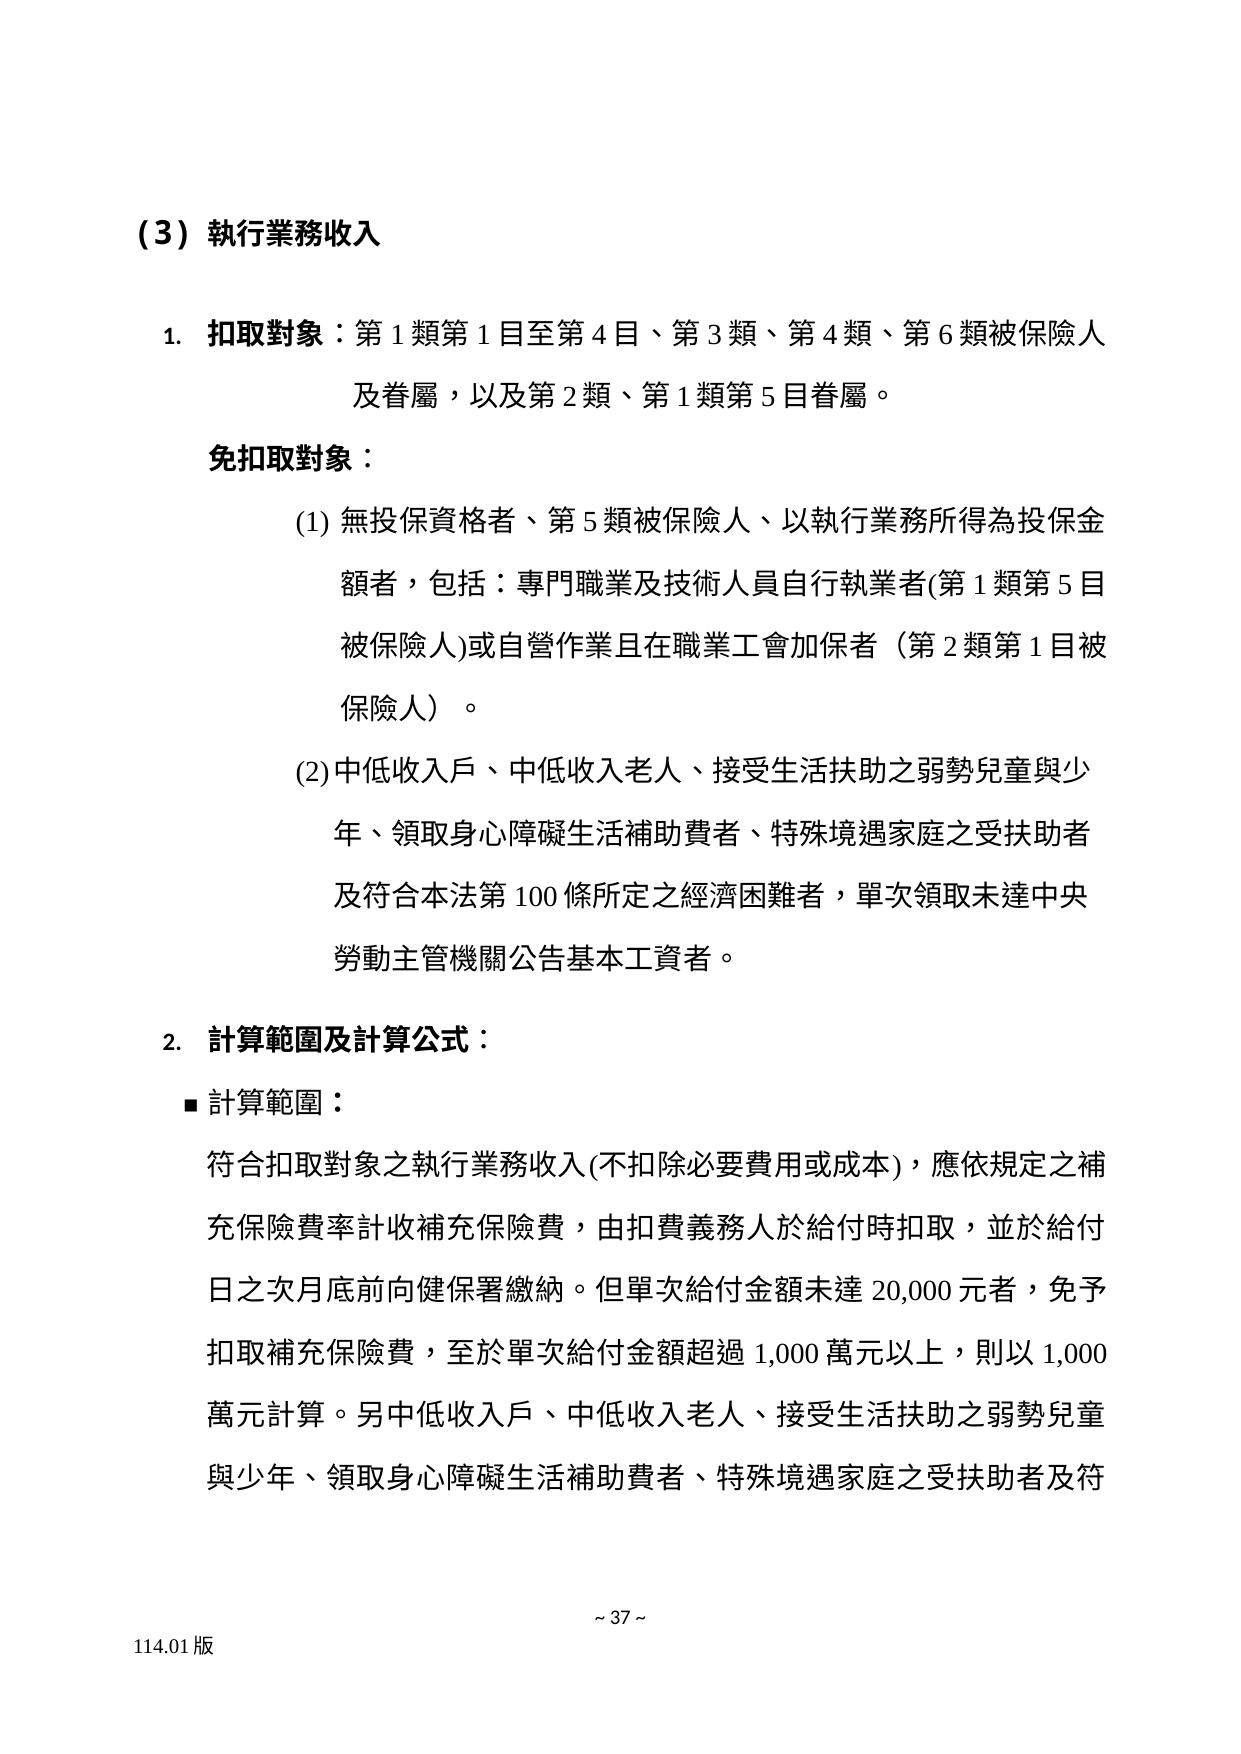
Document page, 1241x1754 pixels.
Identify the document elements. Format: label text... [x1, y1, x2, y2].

list 計算範圍及計算公式： [162, 996, 1107, 1059]
text 符合扣取對象之執行業務收入(不扣除必要費用或成本)，應依規定之補充保險費率計收補充保險費，由扣費義務人於給付時扣取，並於給付日之次月底前向健保署繳納。但單次給付金額未達20,000元者，免予扣取補充保險費，至於單次給付金額超過1,000萬元以上，則以1,000萬元計算。另中低收入戶、中低收入老人、接受生活扶助之弱勢兒童與少年、領取身心障礙生活補助費者、特殊境遇家庭之受扶助者及符 [207, 1121, 1107, 1496]
list 中低收入戶、中低收入老人、接受生活扶助之弱勢兒童與少年、領取身心障礙生活補助費者、特殊境遇家庭之受扶助者及符合本法第100條所定之經濟困難者，單次領取未達中央勞動主管機關公告基本工資者。 [295, 727, 1107, 977]
list 無投保資格者、第5類被保險人、以執行業務所得為投保金額者，包括：專門職業及技術人員自行執業者(第1類第5目被保險人)或自營作業且在職業工會加保者（第2類第1目被保險人）。 [295, 477, 1107, 727]
text 免扣取對象： [208, 415, 1107, 477]
list 扣取對象：第1類第1目至第4目、第3類、第4類、第6類被保險人及眷屬，以及第2類、第1類第5目眷屬。 [162, 290, 1107, 415]
list 計算範圍： [183, 1059, 1107, 1121]
list 執行業務收入 [133, 190, 1107, 252]
